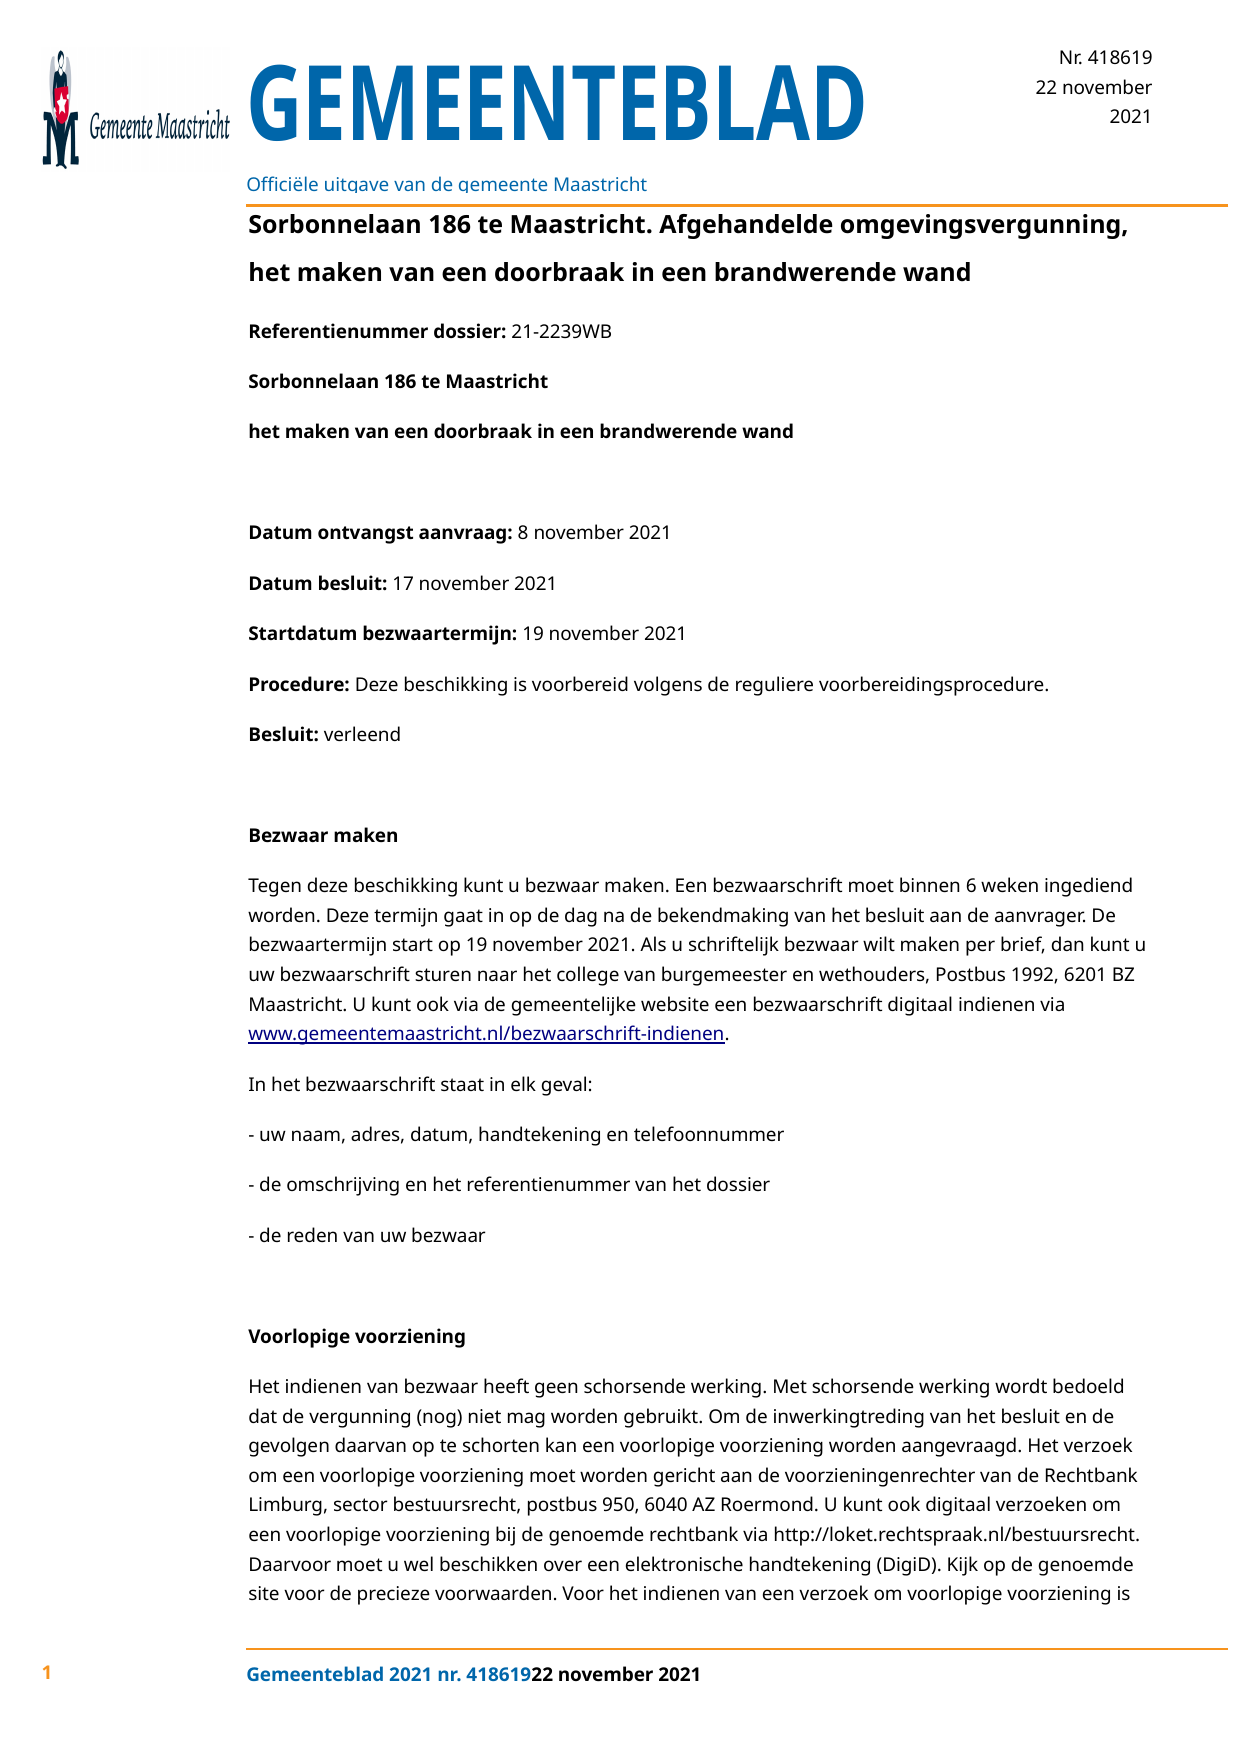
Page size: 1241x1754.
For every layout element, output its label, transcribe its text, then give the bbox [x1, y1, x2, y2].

text Het indienen van bezwaar heeft geen schorsende werking. Met schorsende werking wordt bedoeld dat de vergunning (nog) niet mag worden gebruikt. Om de inwerkingtreding van het besluit en de gevolgen daarvan op te schorten kan een voorlopige voorziening worden aangevraagd. Het verzoek om een voorlopige voorziening moet worden gericht aan de voorzieningenrechter van de Rechtbank Limburg, sector bestuursrecht, postbus 950, 6040 AZ Roermond. U kunt ook digitaal verzoeken om een voorlopige voorziening bij de genoemde rechtbank via http://loket.rechtspraak.nl/bestuursrecht. Daarvoor moet u wel beschikken over een elektronische handtekening (DigiD). Kijk op de genoemde site voor de precieze voorwaarden. Voor het indienen van een verzoek om voorlopige voorziening is [248, 1373, 1152, 1606]
text Datum ontvangst aanvraag: 8 november 2021 [248, 519, 1152, 545]
text Sorbonnelaan 186 te Maastricht. Afgehandelde omgevingsvergunning, het maken van een doorbraak in een brandwerende wand [248, 207, 1152, 288]
text het maken van een doorbraak in een brandwerende wand [248, 419, 1152, 444]
text Sorbonnelaan 186 te Maastricht [248, 368, 1152, 394]
text Tegen deze beschikking kunt u bezwaar maken. Een bezwaarschrift moet binnen 6 weken ingediend worden. Deze termijn gaat in op de dag na de bekendmaking van het besluit aan de aanvrager. De bezwaartermijn start op 19 november 2021. Als u schriftelijk bezwaar wilt maken per brief, dan kunt u uw bezwaarschrift sturen naar het college van burgemeester en wethouders, Postbus 1992, 6201 BZ Maastricht. U kunt ook via de gemeentelijke website een bezwaarschrift digitaal indienen via www.gemeentemaastricht.nl/bezwaarschrift-indienen. [248, 872, 1152, 1046]
text Datum besluit: 17 november 2021 [248, 570, 1152, 596]
text Startdatum bezwaartermijn: 19 november 2021 [248, 620, 1152, 646]
text - uw naam, adres, datum, handtekening en telefoonnummer [248, 1121, 1152, 1147]
text - de omschrijving en het referentienummer van het dossier [248, 1172, 1152, 1197]
text Referentienummer dossier: 21-2239WB [248, 318, 1152, 344]
text Besluit: verleend [248, 721, 1152, 747]
text - de reden van uw bezwaar [248, 1222, 1152, 1248]
picture [41, 47, 231, 172]
text Voorlopige voorziening [248, 1323, 1152, 1349]
text In het bezwaarschrift staat in elk geval: [248, 1071, 1152, 1097]
text Bezwaar maken [248, 822, 1152, 848]
text Procedure: Deze beschikking is voorbereid volgens de reguliere voorbereidingsprocedure. [248, 671, 1152, 697]
